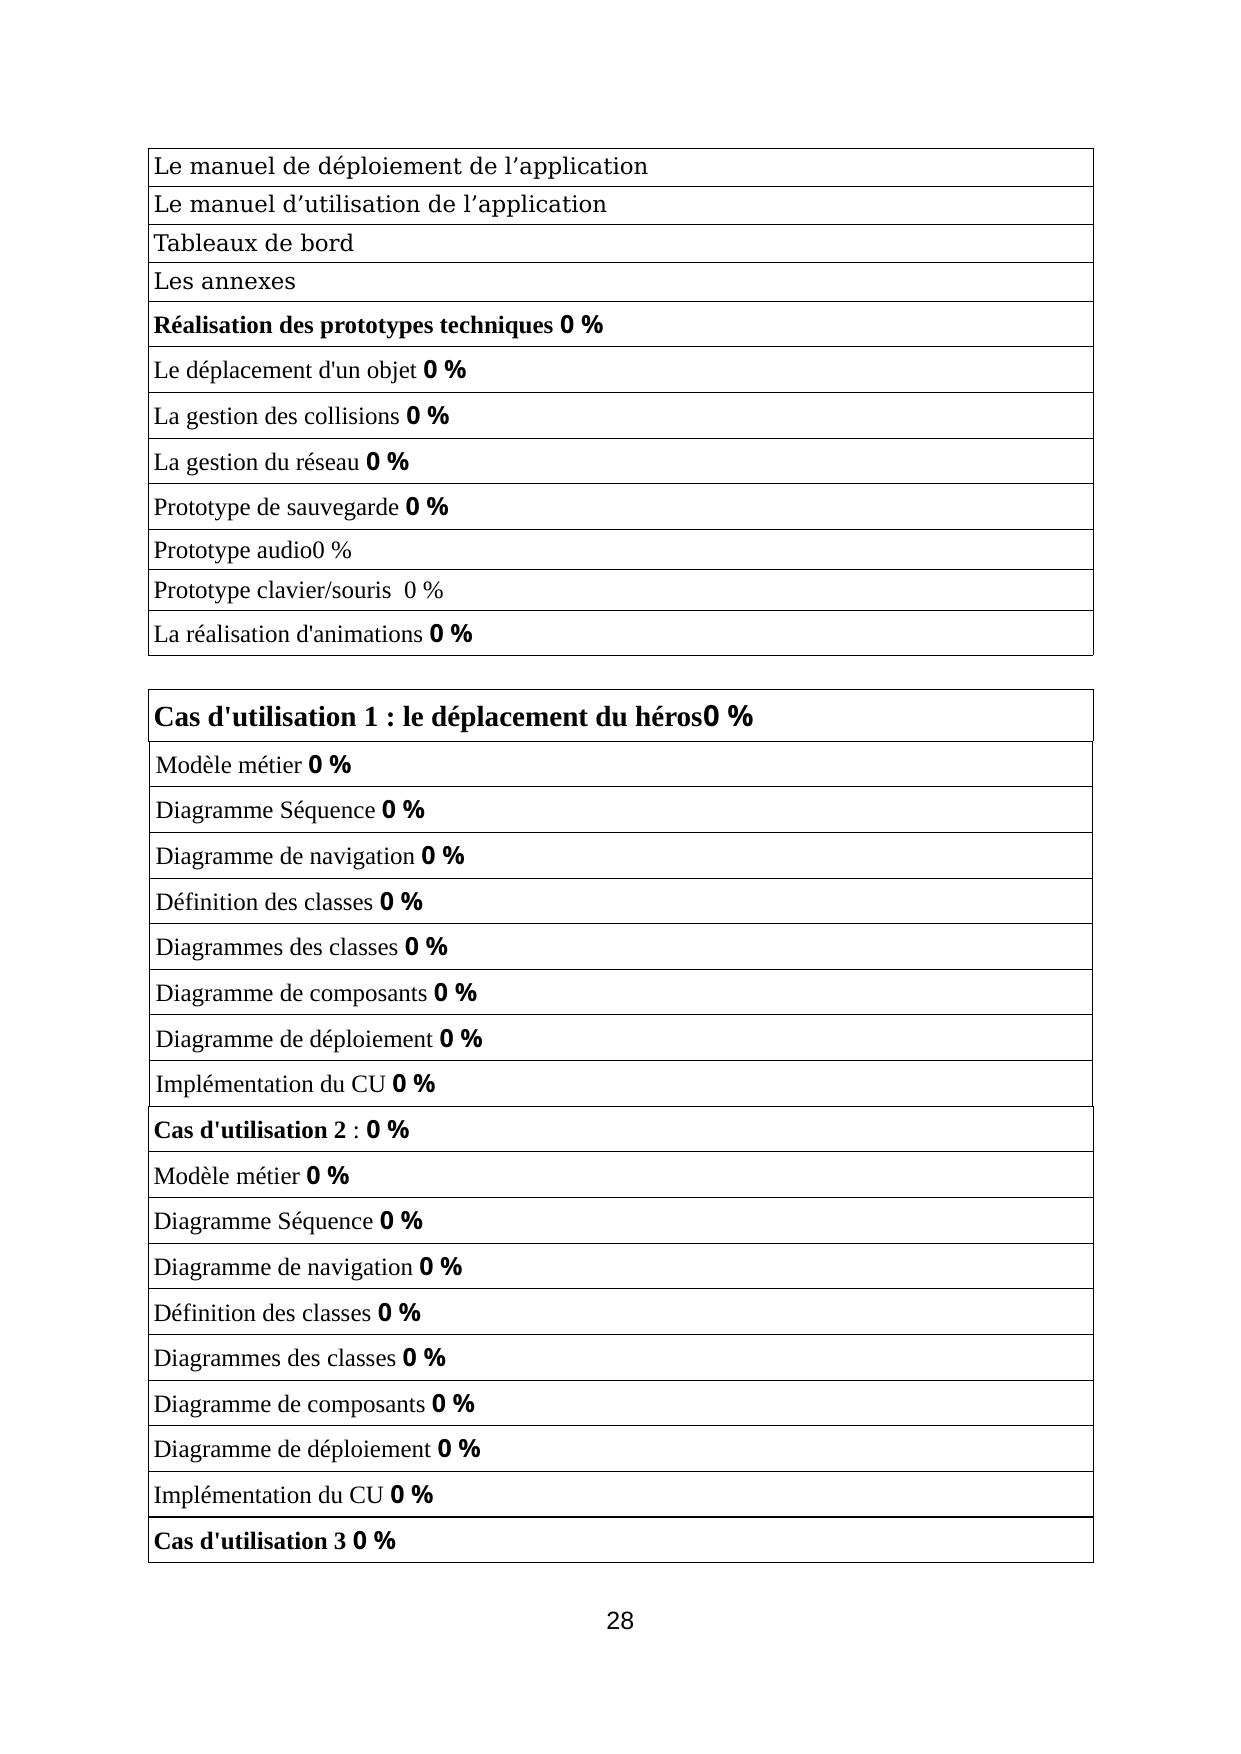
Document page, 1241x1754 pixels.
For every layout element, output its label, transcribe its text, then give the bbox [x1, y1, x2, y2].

table_cell Prototype de sauvegarde 0 % [149, 484, 1093, 529]
table_cell Implémentation du CU 0 % [149, 1472, 1093, 1516]
table_cell Les annexes [149, 263, 1093, 301]
table_cell Diagramme de navigation 0 % [150, 833, 1092, 877]
table_cell Diagramme Séquence 0 % [150, 787, 1092, 832]
table_header Réalisation des prototypes techniques 0 % [149, 302, 1093, 346]
table_cell Implémentation du CU 0 % [150, 1061, 1092, 1106]
table_cell Diagramme de composants 0 % [149, 1381, 1093, 1425]
table_header Cas d'utilisation 3 0 % [149, 1518, 1093, 1562]
table_header Cas d'utilisation 1 : le déplacement du héros0 % [149, 690, 1093, 741]
table_header Le déplacement d'un objet 0 % [149, 347, 1093, 392]
table_cell Diagramme de navigation 0 % [149, 1244, 1093, 1288]
table_cell La gestion des collisions 0 % [149, 393, 1093, 438]
table_cell La gestion du réseau 0 % [149, 439, 1093, 483]
table_cell Prototype audio0 % [149, 530, 1093, 569]
table_cell Diagramme Séquence 0 % [149, 1198, 1093, 1243]
table_cell Diagramme de composants 0 % [150, 970, 1092, 1014]
table_cell Diagramme de déploiement 0 % [150, 1015, 1092, 1060]
table_header Modèle métier 0 % [149, 1152, 1093, 1197]
table_cell Prototype clavier/souris 0 % [149, 570, 1093, 609]
table_cell Diagramme de déploiement 0 % [149, 1426, 1093, 1471]
table_cell La réalisation d'animations 0 % [149, 611, 1093, 655]
table_cell Diagrammes des classes 0 % [149, 1335, 1093, 1379]
table_cell Diagrammes des classes 0 % [150, 924, 1092, 969]
table_cell Tableaux de bord [149, 225, 1093, 262]
table_header Cas d'utilisation 2 : 0 % [149, 1107, 1093, 1151]
table_cell Définition des classes 0 % [150, 879, 1092, 923]
table_cell Le manuel de déploiement de l’application [149, 149, 1093, 186]
table_header Modèle métier 0 % [150, 742, 1092, 786]
table_cell Le manuel d’utilisation de l’application [149, 187, 1093, 224]
table_cell Définition des classes 0 % [149, 1289, 1093, 1334]
